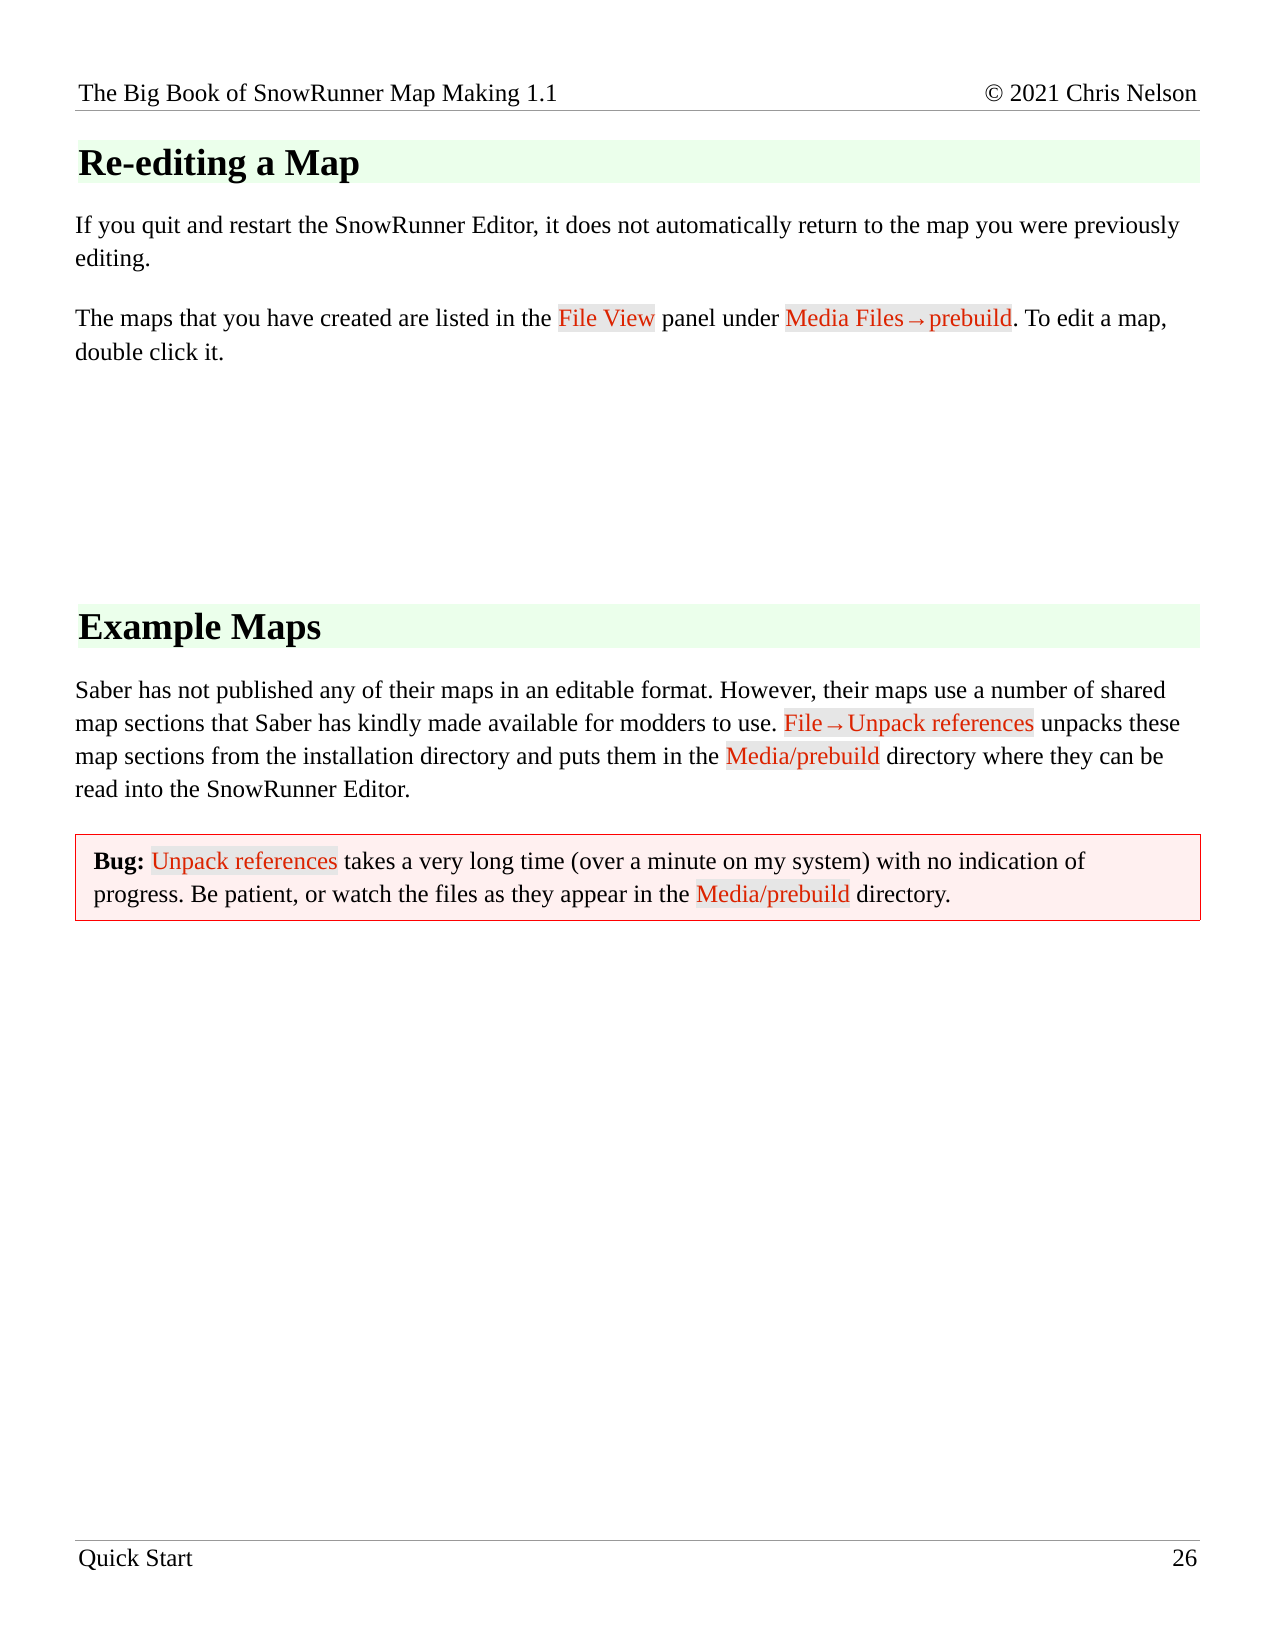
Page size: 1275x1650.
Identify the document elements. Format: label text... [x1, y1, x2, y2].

text If you quit and restart the SnowRunner Editor, it does not automatically return to the map you were previously editing. [75, 211, 1200, 272]
subtitle Example Maps [78, 604, 1200, 648]
text Saber has not published any of their maps in an editable format. However, their maps use a number of shared map sections that Saber has kindly made available for modders to use. File→Unpack references unpacks these map sections from the installation directory and puts them in the Media/prebuild directory where they can be read into the SnowRunner Editor. [75, 675, 1200, 803]
subtitle Re-editing a Map [78, 140, 1200, 183]
list Unpack references takes a very long time (over a minute on my system) with no indication of progress. Be patient, or watch the files as they appear in the Media/prebuild directory. [76, 835, 1200, 920]
text The maps that you have created are listed in the File View panel under Media Files→prebuild. To edit a map, double click it. [75, 303, 1200, 365]
